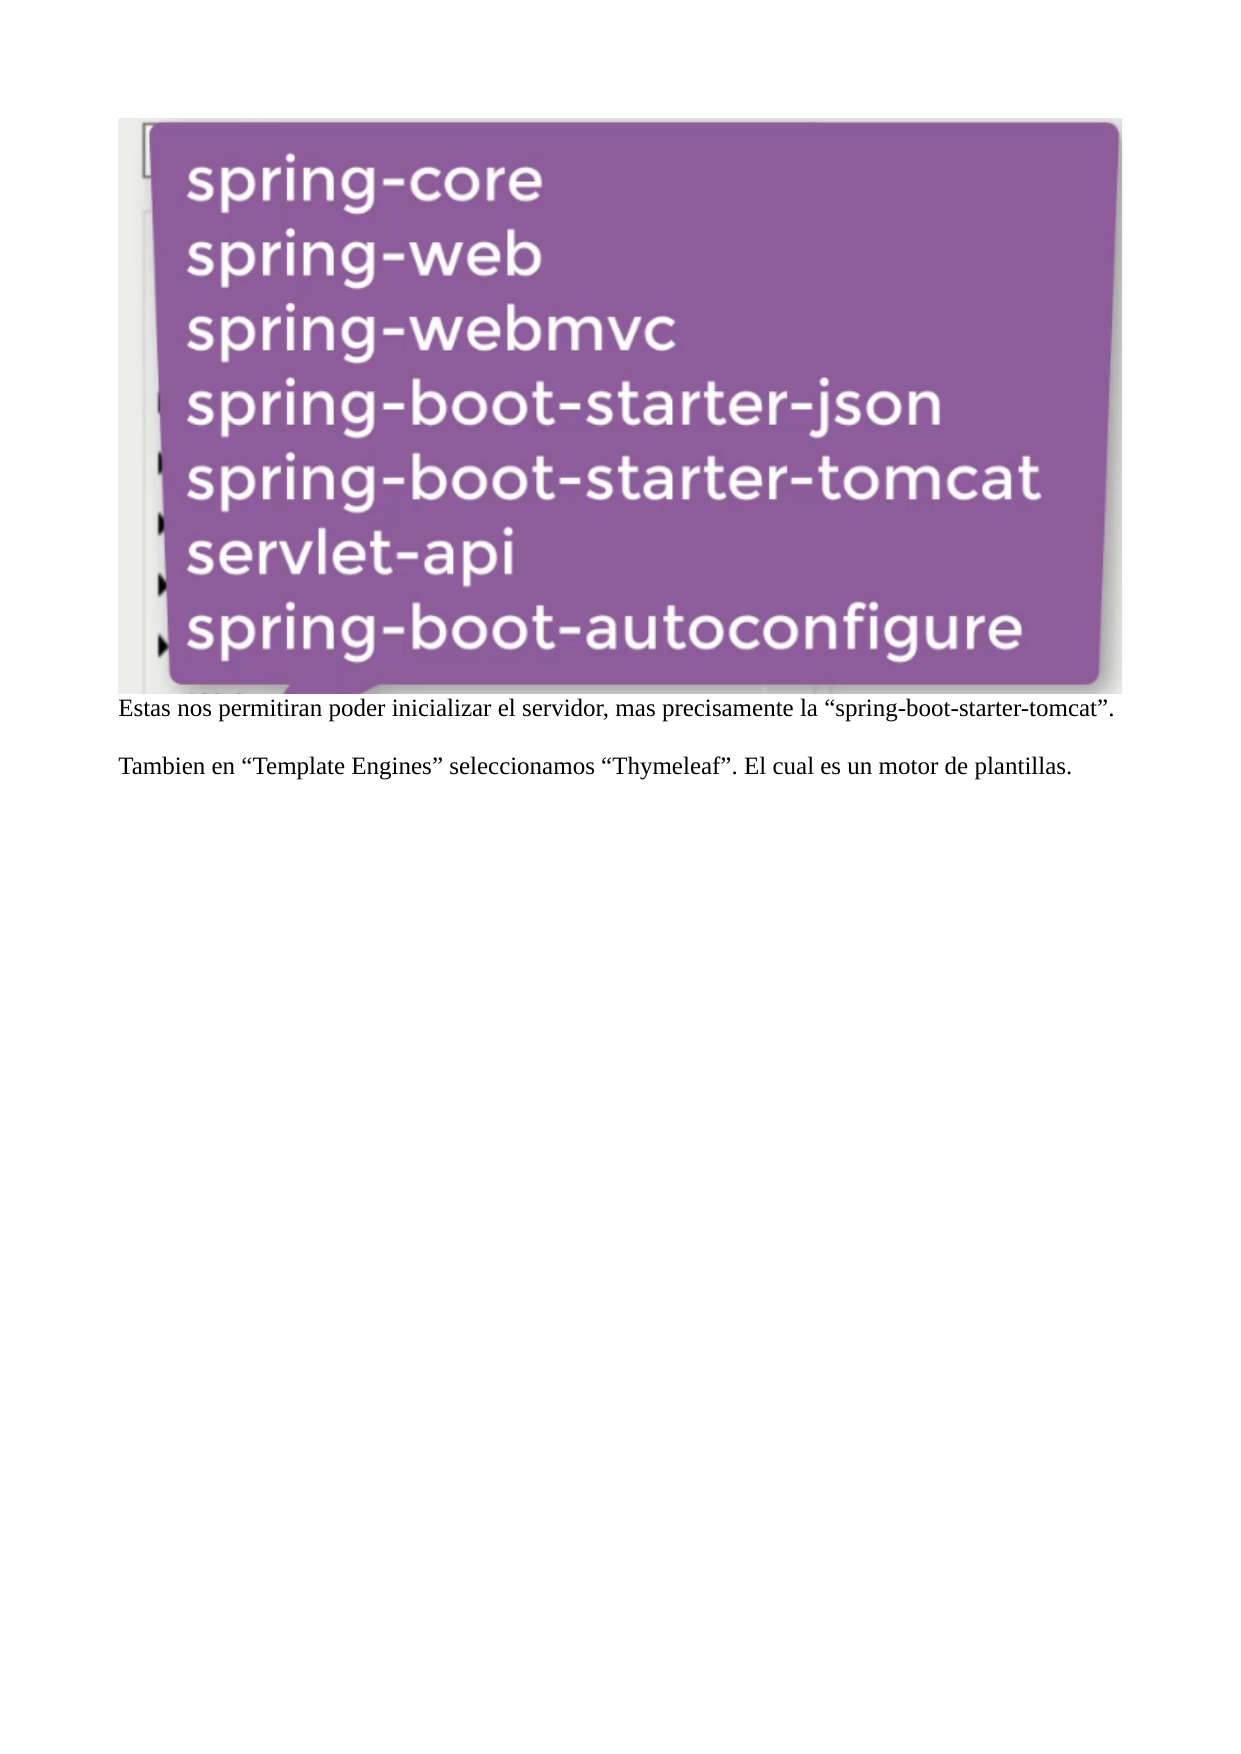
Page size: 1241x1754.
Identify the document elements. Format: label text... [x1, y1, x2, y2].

text Tambien en “Template Engines” seleccionamos “Thymeleaf”. El cual es un motor de plantillas. [118, 751, 1122, 779]
text Estas nos permitiran poder inicializar el servidor, mas precisamente la “spring-boot-starter-tomcat”. [118, 694, 1122, 722]
